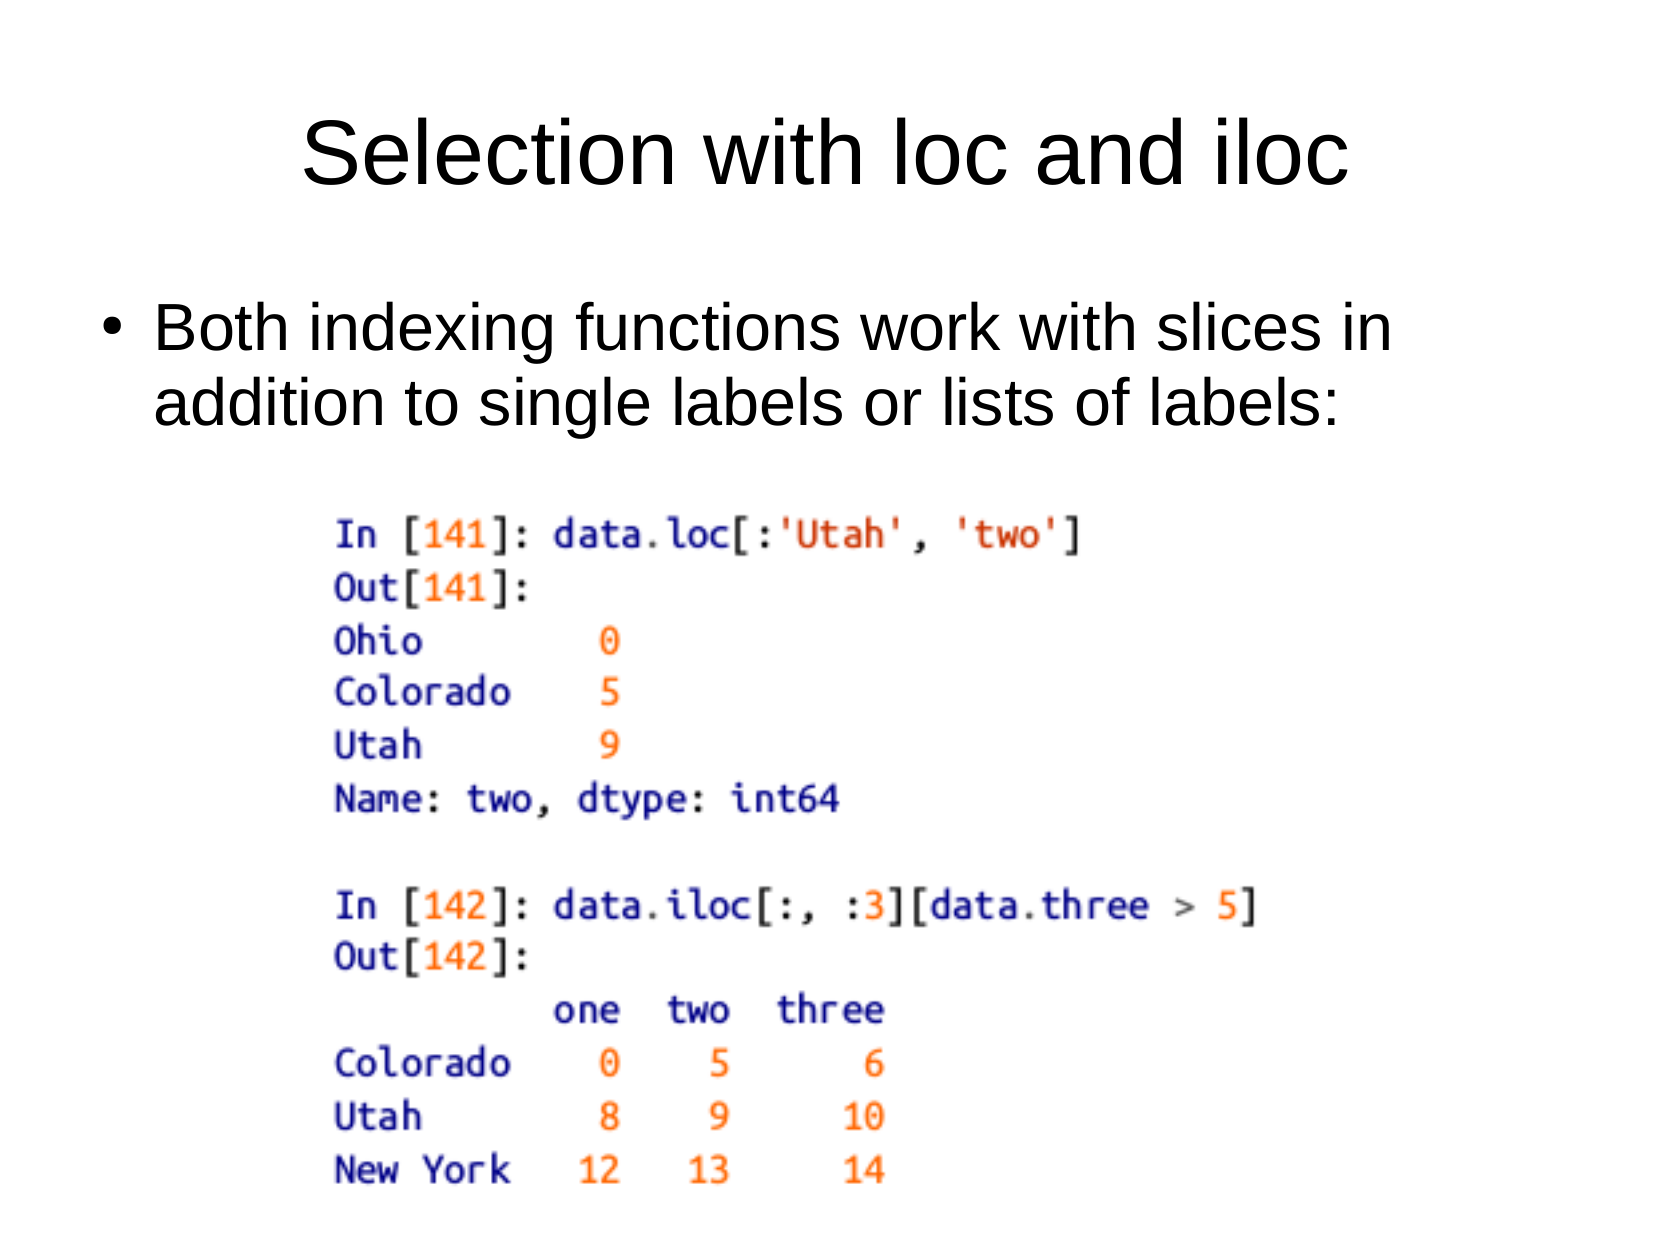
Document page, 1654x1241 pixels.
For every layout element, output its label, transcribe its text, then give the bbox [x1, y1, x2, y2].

picture [327, 511, 1281, 1201]
title Selection with loc and iloc [82, 49, 1571, 257]
list Both indexing functions work with slices in addition to single labels or lists of labels: [82, 290, 1571, 1010]
